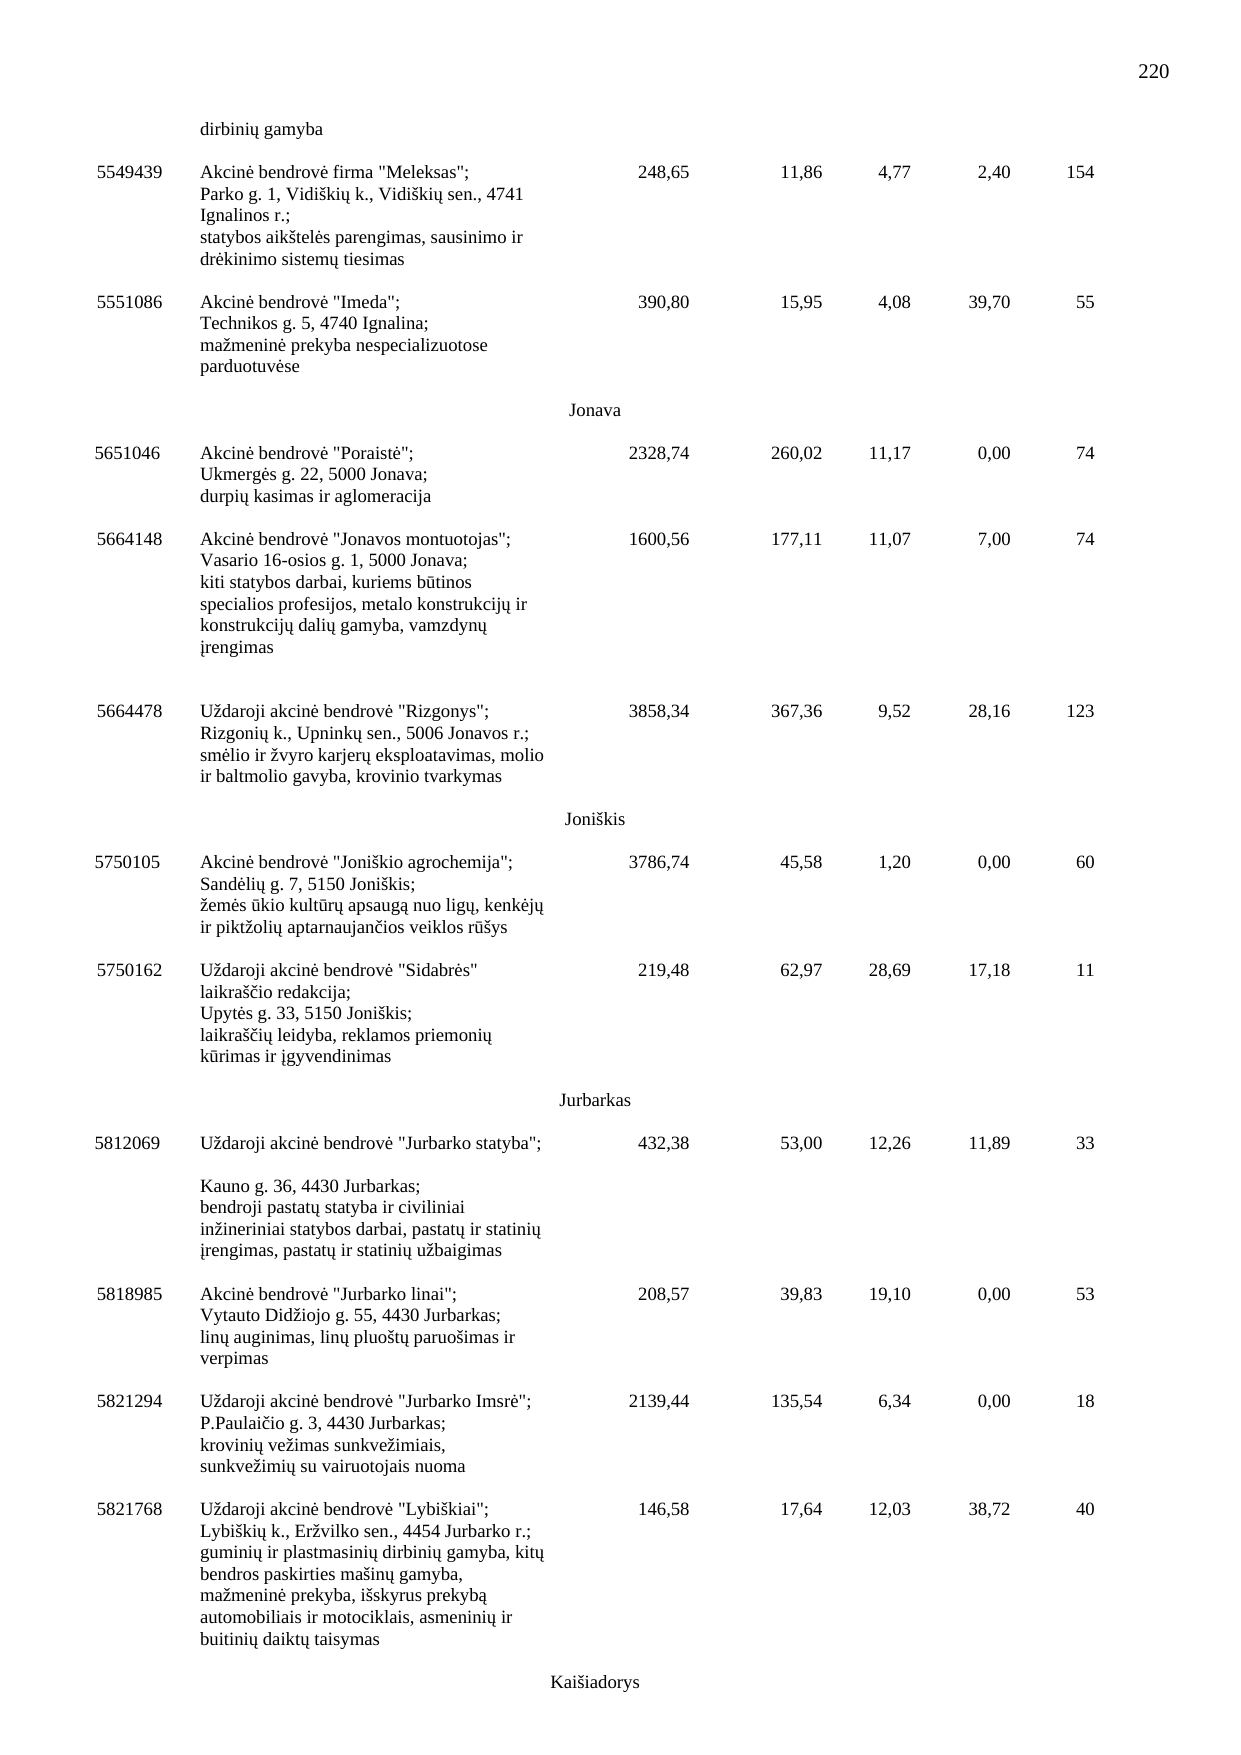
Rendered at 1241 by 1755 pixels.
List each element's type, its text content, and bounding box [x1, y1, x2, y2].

table_cell [927, 118, 1026, 161]
table_cell 6,34 [838, 1390, 927, 1498]
table_cell 5821294 [70, 1390, 188, 1498]
table_cell 38,72 [927, 1498, 1026, 1671]
table_cell 5651046 [70, 442, 188, 528]
table_cell 248,65 [558, 161, 705, 291]
table_cell Kaišiadorys [70, 1671, 1110, 1692]
table_cell 55 [1026, 291, 1110, 398]
table_cell 3858,34 [558, 700, 705, 808]
table_cell 5818985 [70, 1283, 188, 1390]
table_cell [1026, 118, 1110, 161]
table_cell 2328,74 [558, 442, 705, 528]
table_cell 45,58 [705, 851, 838, 959]
table_cell 0,00 [927, 1390, 1026, 1498]
table_cell [558, 118, 705, 161]
table_cell 135,54 [705, 1390, 838, 1498]
table_cell 0,00 [927, 851, 1026, 959]
table_cell 28,69 [838, 959, 927, 1088]
table_cell 219,48 [558, 959, 705, 1088]
table_cell 53 [1026, 1283, 1110, 1390]
table_cell 5664148 [70, 528, 188, 700]
table_cell 260,02 [705, 442, 838, 528]
table_cell 2139,44 [558, 1390, 705, 1498]
table_cell 0,00 [927, 442, 1026, 528]
table_cell Uždaroji akcinė bendrovė "Jurbarko statyba"; Kauno g. 36, 4430 Jurbarkas; bendroji pastatų statyba ir civiliniai inžineriniai statybos darbai, pastatų ir statinių įrengimas, pastatų ir statinių užbaigimas [189, 1132, 558, 1282]
table_cell 9,52 [838, 700, 927, 808]
table_cell 177,11 [705, 528, 838, 700]
table_cell 7,00 [927, 528, 1026, 700]
table_cell [838, 118, 927, 161]
table_cell 154 [1026, 161, 1110, 291]
table_cell 5750162 [70, 959, 188, 1088]
table_cell 146,58 [558, 1498, 705, 1671]
table_cell 74 [1026, 528, 1110, 700]
table_cell Uždaroji akcinė bendrovė "Rizgonys"; Rizgonių k., Upninkų sen., 5006 Jonavos r.; smėlio ir žvyro karjerų eksploatavimas, molio ir baltmolio gavyba, krovinio tvarkymas [189, 700, 558, 808]
table_cell 11,89 [927, 1132, 1026, 1282]
table_cell 12,03 [838, 1498, 927, 1671]
table_cell 15,95 [705, 291, 838, 398]
table_cell 1600,56 [558, 528, 705, 700]
table_cell 19,10 [838, 1283, 927, 1390]
table_cell 11 [1026, 959, 1110, 1088]
table_cell Joniškis [70, 808, 1110, 851]
table_cell 40 [1026, 1498, 1110, 1671]
table_cell [705, 118, 838, 161]
table_cell 39,83 [705, 1283, 838, 1390]
table_cell 4,77 [838, 161, 927, 291]
table_cell [70, 118, 188, 161]
table_cell Uždaroji akcinė bendrovė "Lybiškiai"; Lybiškių k., Eržvilko sen., 4454 Jurbarko r.; guminių ir plastmasinių dirbinių gamyba, kitų bendros paskirties mašinų gamyba, mažmeninė prekyba, išskyrus prekybą automobiliais ir motociklais, asmeninių ir buitinių daiktų taisymas [189, 1498, 558, 1671]
table_cell 208,57 [558, 1283, 705, 1390]
table_cell dirbinių gamyba [189, 118, 558, 161]
table_cell Uždaroji akcinė bendrovė "Sidabrės" laikraščio redakcija; Upytės g. 33, 5150 Joniškis; laikraščių leidyba, reklamos priemonių kūrimas ir įgyvendinimas [189, 959, 558, 1088]
table_cell 17,18 [927, 959, 1026, 1088]
table_cell 12,26 [838, 1132, 927, 1282]
table_cell 5821768 [70, 1498, 188, 1671]
table_cell Akcinė bendrovė "Jonavos montuotojas"; Vasario 16-osios g. 1, 5000 Jonava; kiti statybos darbai, kuriems būtinos specialios profesijos, metalo konstrukcijų ir konstrukcijų dalių gamyba, vamzdynų įrengimas [189, 528, 558, 700]
table_cell 1,20 [838, 851, 927, 959]
table_cell 390,80 [558, 291, 705, 398]
table_cell 74 [1026, 442, 1110, 528]
table_cell Jurbarkas [70, 1089, 1110, 1132]
table_cell Akcinė bendrovė "Joniškio agrochemija"; Sandėlių g. 7, 5150 Joniškis; žemės ūkio kultūrų apsaugą nuo ligų, kenkėjų ir piktžolių aptarnaujančios veiklos rūšys [189, 851, 558, 959]
table_cell 11,07 [838, 528, 927, 700]
table_cell 11,86 [705, 161, 838, 291]
table_cell 39,70 [927, 291, 1026, 398]
table_cell 60 [1026, 851, 1110, 959]
table_cell Akcinė bendrovė firma "Meleksas"; Parko g. 1, Vidiškių k., Vidiškių sen., 4741 Ignalinos r.; statybos aikštelės parengimas, sausinimo ir drėkinimo sistemų tiesimas [189, 161, 558, 291]
table_cell 5812069 [70, 1132, 188, 1282]
table_cell 5549439 [70, 161, 188, 291]
table_cell 4,08 [838, 291, 927, 398]
table_cell 28,16 [927, 700, 1026, 808]
table_cell 432,38 [558, 1132, 705, 1282]
table_cell 3786,74 [558, 851, 705, 959]
table_cell 62,97 [705, 959, 838, 1088]
table_cell 18 [1026, 1390, 1110, 1498]
table_cell 5750105 [70, 851, 188, 959]
table_cell 11,17 [838, 442, 927, 528]
table_cell 33 [1026, 1132, 1110, 1282]
table_cell Akcinė bendrovė "Jurbarko linai"; Vytauto Didžiojo g. 55, 4430 Jurbarkas; linų auginimas, linų pluoštų paruošimas ir verpimas [189, 1283, 558, 1390]
table_cell Jonava [70, 399, 1110, 442]
table_cell 0,00 [927, 1283, 1026, 1390]
table_cell Akcinė bendrovė "Poraistė"; Ukmergės g. 22, 5000 Jonava; durpių kasimas ir aglomeracija [189, 442, 558, 528]
table_cell 5551086 [70, 291, 188, 398]
table_cell Akcinė bendrovė "Imeda"; Technikos g. 5, 4740 Ignalina; mažmeninė prekyba nespecializuotose parduotuvėse [189, 291, 558, 398]
table_cell 2,40 [927, 161, 1026, 291]
table_cell 53,00 [705, 1132, 838, 1282]
table_cell 123 [1026, 700, 1110, 808]
table_cell Uždaroji akcinė bendrovė "Jurbarko Imsrė"; P.Paulaičio g. 3, 4430 Jurbarkas; krovinių vežimas sunkvežimiais, sunkvežimių su vairuotojais nuoma [189, 1390, 558, 1498]
table_cell 5664478 [70, 700, 188, 808]
table_cell 17,64 [705, 1498, 838, 1671]
table_cell 367,36 [705, 700, 838, 808]
